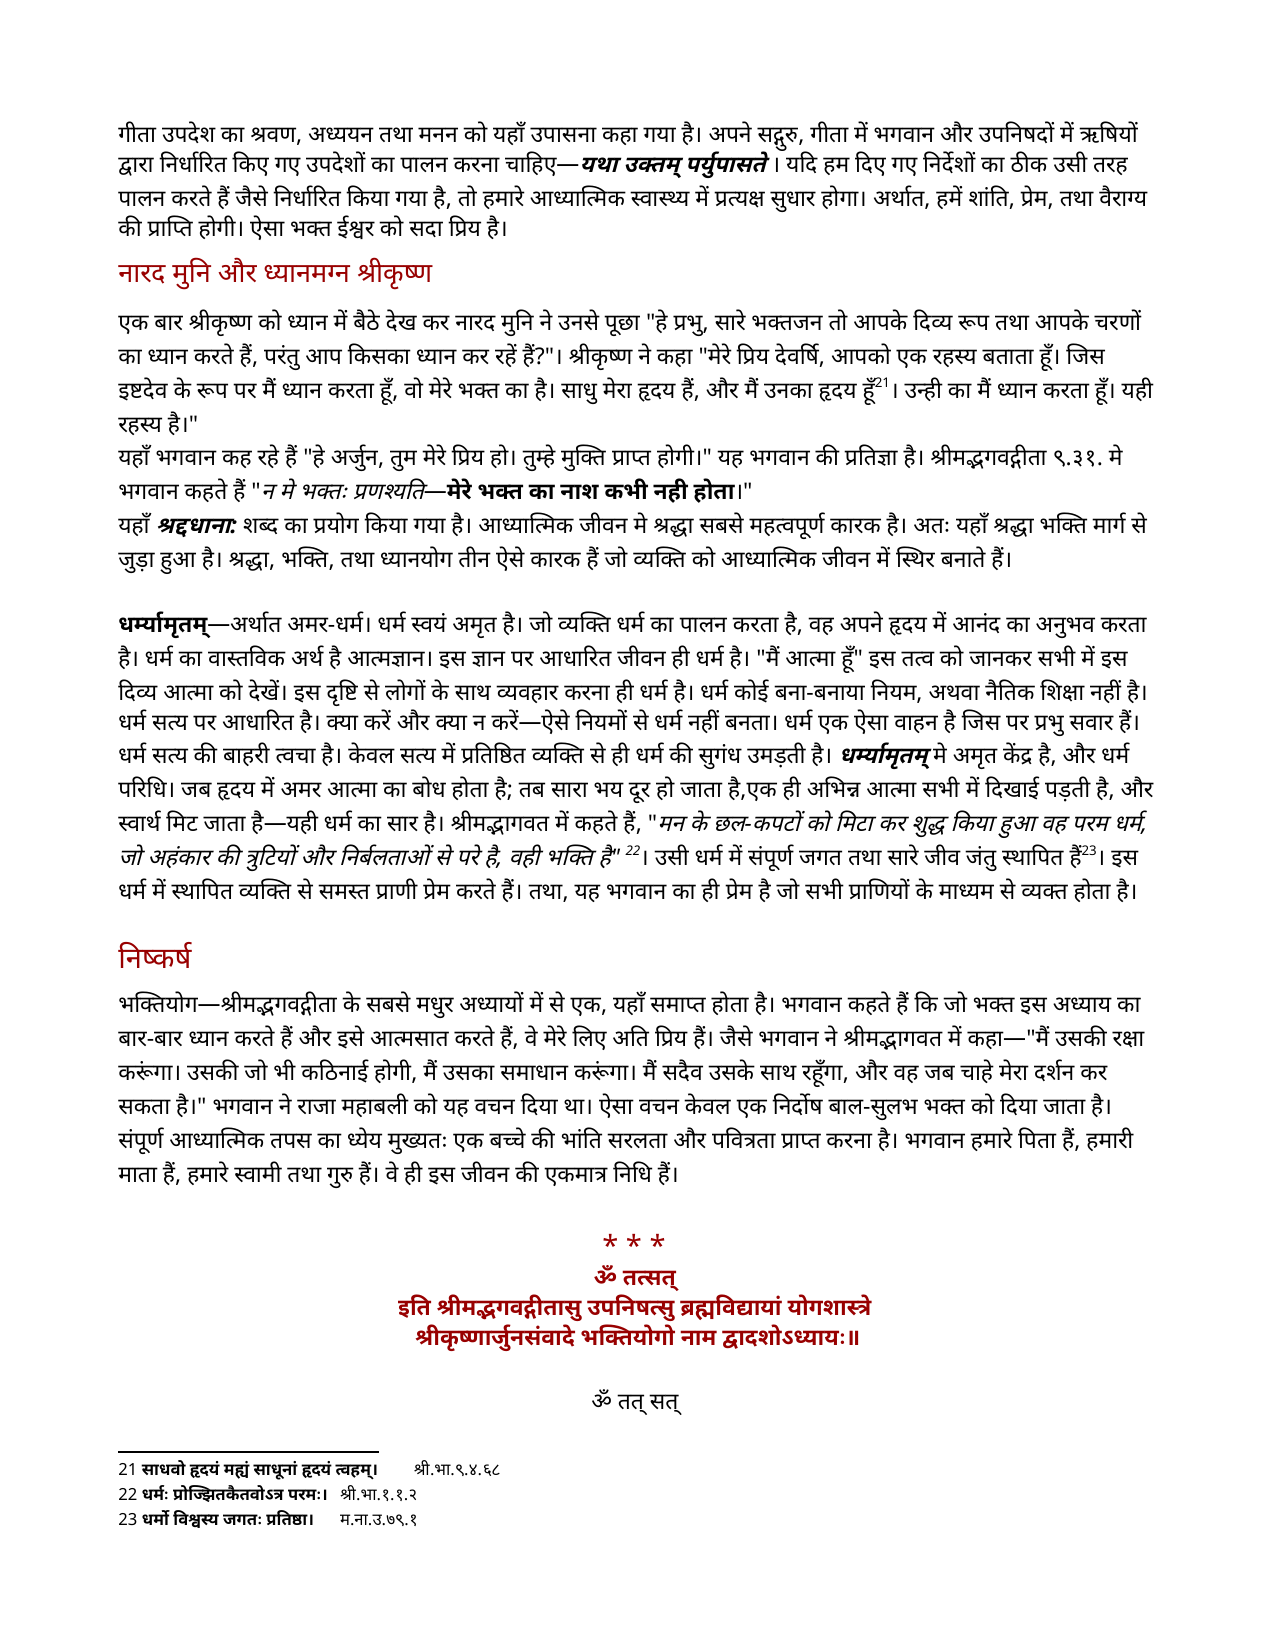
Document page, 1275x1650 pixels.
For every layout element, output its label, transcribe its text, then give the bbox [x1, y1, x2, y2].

text गीता उपदेश का श्रवण, अध्ययन तथा मनन को यहाँ उपासना कहा गया है। अपने सद्गुरु, गीता में भगवान और उपनिषदों में ऋषियों द्वारा निर्धारित किए गए उपदेशों का पालन करना चाहिए—यथा उक्तम् पर्युपासते । यदि हम दिए गए निर्देशों का ठीक उसी तरह पालन करते हैं जैसे निर्धारित किया गया है, तो हमारे आध्यात्मिक स्वास्थ्य में प्रत्यक्ष सुधार होगा। अर्थात, हमें शांति, प्रेम, तथा वैराग्य की प्राप्ति होगी। ऐसा भक्त ईश्वर को सदा प्रिय है। [118, 118, 1157, 246]
text ॐ तत् सत् [118, 1389, 1157, 1419]
text यहाँ श्रद्दधाना: शब्द का प्रयोग किया गया है। आध्यात्मिक जीवन मे श्रद्धा सबसे महत्वपूर्ण कारक है। अतः यहाँ श्रद्धा भक्ति मार्ग से जुड़ा हुआ है। श्रद्धा, भक्ति, तथा ध्यानयोग तीन ऐसे कारक हैं जो व्यक्ति को आध्यात्मिक जीवन में स्थिर बनाते हैं। [118, 509, 1157, 577]
text इति श्रीमद्भगवद्गीतासु उपनिषत्सु ब्रह्मविद्यायां योगशास्त्रे [118, 1295, 1157, 1325]
subtitle निष्कर्ष [118, 942, 1157, 980]
text धर्मः प्रोज्झितकैतवोऽत्र परमः। श्री.भा.१.१.२ [118, 1482, 1157, 1507]
text यहाँ भगवान कह रहे हैं "हे अर्जुन, तुम मेरे प्रिय हो। तुम्हे मुक्ति प्राप्त होगी।" यह भगवान की प्रतिज्ञा है। श्रीमद्भगवद्गीता ९.३१. मे भगवान कहते हैं "न मे भक्तः प्रणश्यति—मेरे भक्त का नाश कभी नही होता।" [118, 441, 1157, 509]
text श्रीकृष्णार्जुनसंवादे भक्तियोगो नाम द्वादशो﻿ऽध्यायः॥ [118, 1325, 1157, 1355]
text धर्मो विश्वस्य जगतः प्रतिष्ठा। म.ना.उ.७९.१ [118, 1507, 1157, 1532]
subtitle नारद मुनि और ध्यानमग्न श्रीकृष्ण [118, 258, 1157, 293]
text * * * [118, 1226, 1157, 1265]
text धर्म्यामृतम्—अर्थात अमर-धर्म। धर्म स्वयं अमृत है। जो व्यक्ति धर्म का पालन करता है, वह अपने हृदय में आनंद का अनुभव करता है। धर्म का वास्तविक अर्थ है आत्मज्ञान। इस ज्ञान पर आधारित जीवन ही धर्म है। "मैं आत्मा हूँ" इस तत्व को जानकर सभी में इस दिव्य आत्मा को देखें। इस दृष्टि से लोगों के साथ व्यवहार करना ही धर्म है। धर्म कोई बना-बनाया नियम, अथवा नैतिक शिक्षा नहीं है। धर्म सत्य पर आधारित है। क्या करें और क्या न करें—ऐसे नियमों से धर्म नहीं बनता। धर्म एक ऐसा वाहन है जिस पर प्रभु सवार हैं। धर्म सत्य की बाहरी त्वचा है। केवल सत्य में प्रतिष्ठित व्यक्ति से ही धर्म की सुगंध उमड़ती है। धर्म्यामृतम् मे अमृत केंद्र है, और धर्म परिधि। जब हृदय में अमर आत्मा का बोध होता है; तब सारा भय दूर हो जाता है,एक ही अभिन्न आत्मा सभी में दिखाई पड़ती है, और स्वार्थ मिट जाता है—यही धर्म का सार है। श्रीमद्भागवत में कहते हैं, "मन के छल-कपटों को मिटा कर शुद्ध किया हुआ वह परम धर्म, जो अहंकार की त्रुटियों और निर्बलताओं से परे है, वही भक्ति है" । उसी धर्म में संपूर्ण जगत तथा सारे जीव जंतु स्थापित हैं। इस धर्म में स्थापित व्यक्ति से समस्त प्राणी प्रेम करते हैं। तथा, यह भगवान का ही प्रेम है जो सभी प्राणियों के माध्यम से व्यक्त होता है। [118, 608, 1157, 909]
text एक बार श्रीकृष्ण को ध्यान में बैठे देख कर नारद मुनि ने उनसे पूछा "हे प्रभु, सारे भक्तजन तो आपके दिव्य रूप तथा आपके चरणों का ध्यान करते हैं, परंतु आप किसका ध्यान कर रहें हैं?"। श्रीकृष्ण ने कहा "मेरे प्रिय देवर्षि, आपको एक रहस्य बताता हूँ। जिस इष्टदेव के रूप पर मैं ध्यान करता हूँ, वो मेरे भक्त का है। साधु मेरा हृदय हैं, और मैं उनका हृदय हूँ। उन्ही का मैं ध्यान करता हूँ। यही रहस्य है।" [118, 306, 1157, 441]
text साधवो हृदयं मह्यं साधूनां हृदयं त्वहम्। श्री.भा.९.४.६८ [118, 1458, 1157, 1482]
text भक्तियोग—श्रीमद्भगवद्गीता के सबसे मधुर अध्यायों में से एक, यहाँ समाप्त होता है। भगवान कहते हैं कि जो भक्त इस अध्याय का बार-बार ध्यान करते हैं और इसे आत्मसात करते हैं, वे मेरे लिए अति प्रिय हैं। जैसे भगवान ने श्रीमद्भागवत में कहा—"मैं उसकी रक्षा करूंगा। उसकी जो भी कठिनाई होगी, मैं उसका समाधान करूंगा। मैं सदैव उसके साथ रहूँगा, और वह जब चाहे मेरा दर्शन कर सकता है।" भगवान ने राजा महाबली को यह वचन दिया था। ऐसा वचन केवल एक निर्दोष बाल-सुलभ भक्त को दिया जाता है। संपूर्ण आध्यात्मिक तपस का ध्येय मुख्यतः एक बच्चे की भांति सरलता और पवित्रता प्राप्त करना है। भगवान हमारे पिता हैं, हमारी माता हैं, हमारे स्वामी तथा गुरु हैं। वे ही इस जीवन की एकमात्र निधि हैं। [118, 988, 1157, 1192]
text ॐ तत्सत् [118, 1265, 1157, 1295]
